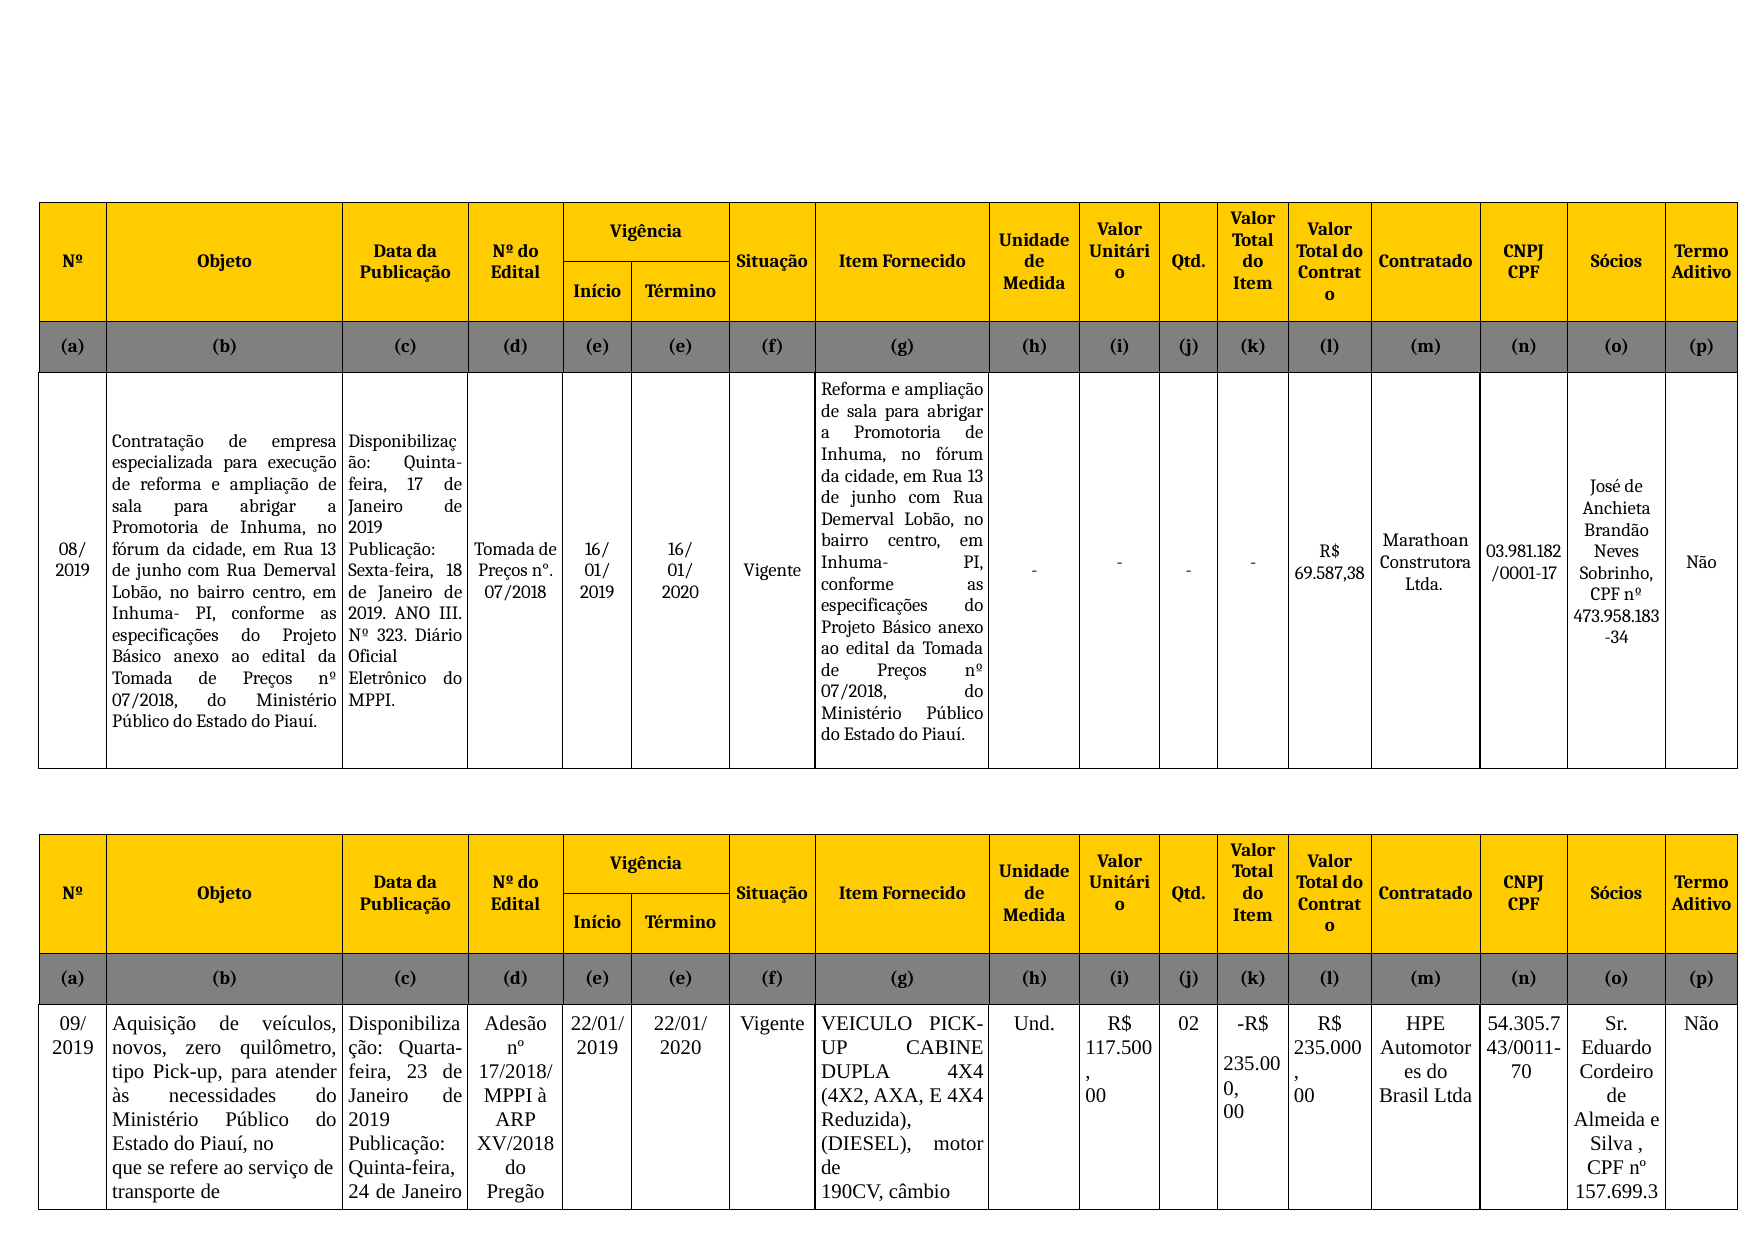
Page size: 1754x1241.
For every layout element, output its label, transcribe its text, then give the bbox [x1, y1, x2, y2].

table_header Valor Unitário [1080, 203, 1159, 321]
table_header Situação [730, 203, 815, 321]
table_cell HPE Automotores do Brasil Ltda [1372, 1005, 1479, 1209]
table_cell (f) [730, 954, 815, 1004]
table_cell R$ 117.500, 00 [1080, 1005, 1159, 1209]
table_cell (d) [469, 954, 563, 1004]
table_cell 54.305.743/0011-70 [1481, 1005, 1567, 1209]
table_cell (c) [343, 954, 468, 1004]
table_header Qtd. [1160, 203, 1217, 321]
table_cell (g) [816, 322, 989, 372]
table_cell (p) [1666, 322, 1737, 372]
table_cell (k) [1218, 322, 1288, 372]
table_header Vigência [564, 835, 729, 893]
table_header Contratado [1372, 203, 1480, 321]
table_cell Não [1666, 1005, 1737, 1209]
table_header Sócios [1568, 203, 1665, 321]
table_cell Início [564, 894, 631, 953]
table_header Objeto [107, 203, 342, 321]
table_cell Vigente [730, 373, 814, 768]
table_header Data da Publicação [343, 203, 468, 321]
table_cell R$ 69.587,38 [1289, 373, 1371, 768]
table_cell (h) [990, 322, 1079, 372]
table_cell 09/ 2019 [39, 1005, 106, 1209]
table_cell Adesão nº 17/2018/MPPI à ARP XV/2018 do Pregão [468, 1005, 562, 1209]
table_cell - [989, 373, 1079, 768]
table_cell (e) [564, 322, 631, 372]
table_cell (j) [1160, 322, 1217, 372]
table_cell Contratação de empresa especializada para execução de reforma e ampliação de sala para abrigar a Promotoria de Inhuma, no fórum da cidade, em Rua 13 de junho com Rua Demerval Lobão, no bairro centro, em Inhuma- PI, conforme as especificações do Projeto Básico anexo ao edital da Tomada de Preços nº 07/2018, do Ministério Público do Estado do Piauí. [107, 373, 342, 768]
table_cell (i) [1080, 954, 1159, 1004]
table_header Termo Aditivo [1666, 835, 1737, 953]
table_cell (m) [1372, 322, 1480, 372]
table_cell Término [632, 262, 729, 321]
table_cell (e) [632, 322, 729, 372]
table_cell Término [632, 894, 729, 953]
table_header Item Fornecido [816, 203, 989, 321]
table_header Valor Total do Item [1218, 203, 1288, 321]
table_header Qtd. [1160, 835, 1217, 953]
table_cell (n) [1481, 322, 1567, 372]
table_cell (o) [1568, 322, 1665, 372]
table_header Nº [40, 835, 106, 953]
table_cell -R$ 235.000, 00 [1218, 1005, 1288, 1209]
table_cell (c) [343, 322, 468, 372]
table_cell (k) [1218, 954, 1288, 1004]
table_cell (h) [990, 954, 1079, 1004]
table_cell 08/ 2019 [39, 373, 106, 768]
table_header Termo Aditivo [1666, 203, 1737, 321]
table_cell (g) [816, 954, 989, 1004]
table_cell 22/01/2019 [563, 1005, 631, 1209]
table_header Valor Total do Contrato [1289, 835, 1371, 953]
table_header Nº do Edital [469, 835, 563, 953]
table_cell (b) [107, 954, 342, 1004]
table_header Vigência [564, 203, 729, 261]
table_cell Reforma e ampliação de sala para abrigar a Promotoria de Inhuma, no fórum da cidade, em Rua 13 de junho com Rua Demerval Lobão, no bairro centro, em Inhuma- PI, conforme as especificações do Projeto Básico anexo ao edital da Tomada de Preços nº 07/2018, do Ministério Público do Estado do Piauí. [816, 373, 988, 768]
table_cell (d) [469, 322, 563, 372]
table_cell Disponibilização: Quinta-feira, 17 de Janeiro de 2019 Publicação: Sexta-feira, 18 de Janeiro de 2019. ANO III. Nº 323. Diário Oficial Eletrônico do MPPI. [343, 373, 467, 768]
table_cell 16/ 01/ 2020 [632, 373, 729, 768]
table_cell 03.981.182/0001-17 [1481, 373, 1567, 768]
table_cell Disponibilização: Quarta-feira, 23 de Janeiro de 2019 Publicação: Quinta-feira, 24 de Janeiro [343, 1005, 467, 1209]
table_cell (a) [40, 322, 106, 372]
table_cell Início [564, 262, 631, 321]
table_cell VEICULO PICK-UP CABINE DUPLA 4X4 (4X2, AXA, E 4X4 Reduzida), (DIESEL), motor de 190CV, câmbio [816, 1005, 988, 1209]
table_header Nº [40, 203, 106, 321]
table_cell (l) [1289, 954, 1371, 1004]
table_header Data da Publicação [343, 835, 468, 953]
table_cell - [1218, 373, 1288, 768]
table_cell (f) [730, 322, 815, 372]
table_cell (n) [1481, 954, 1567, 1004]
table_header Valor Total do Contrato [1289, 203, 1371, 321]
table_cell Tomada de Preços n°. 07/2018 [468, 373, 562, 768]
table_header Contratado [1372, 835, 1480, 953]
table_header Valor Unitário [1080, 835, 1159, 953]
table_cell 16/ 01/ 2019 [563, 373, 631, 768]
table_header Nº do Edital [469, 203, 563, 321]
table_cell R$ 235.000, 00 [1289, 1005, 1371, 1209]
table_cell 22/01/ 2020 [632, 1005, 729, 1209]
table_header Unidade de Medida [990, 835, 1079, 953]
table_header Item Fornecido [816, 835, 989, 953]
table_header Sócios [1568, 835, 1665, 953]
table_cell Não [1666, 373, 1737, 768]
table_header CNPJ CPF [1481, 835, 1567, 953]
table_cell - [1080, 373, 1159, 768]
table_cell (l) [1289, 322, 1371, 372]
table_cell Aquisição de veículos, novos, zero quilômetro, tipo Pick-up, para atender às necessidades do Ministério Público do Estado do Piauí, no que se refere ao serviço de transporte de [107, 1005, 342, 1209]
table_cell Marathoan Construtora Ltda. [1372, 373, 1479, 768]
table_cell Vigente [730, 1005, 814, 1209]
table_header Situação [730, 835, 815, 953]
table_cell - [1160, 373, 1217, 768]
table_cell José de Anchieta Brandão Neves Sobrinho, CPF nº 473.958.183-34 [1568, 373, 1665, 768]
table_cell (p) [1666, 954, 1737, 1004]
table_cell (i) [1080, 322, 1159, 372]
table_header Unidade de Medida [990, 203, 1079, 321]
table_cell (o) [1568, 954, 1665, 1004]
table_cell Sr. Eduardo Cordeiro de Almeida e Silva , CPF nº 157.699.3 [1568, 1005, 1665, 1209]
table_cell Und. [989, 1005, 1079, 1209]
table_header CNPJ CPF [1481, 203, 1567, 321]
table_cell (a) [40, 954, 106, 1004]
table_header Objeto [107, 835, 342, 953]
table_cell (e) [632, 954, 729, 1004]
table_cell (m) [1372, 954, 1480, 1004]
table_cell (e) [564, 954, 631, 1004]
table_cell (b) [107, 322, 342, 372]
table_cell 02 [1160, 1005, 1217, 1209]
table_cell (j) [1160, 954, 1217, 1004]
table_header Valor Total do Item [1218, 835, 1288, 953]
